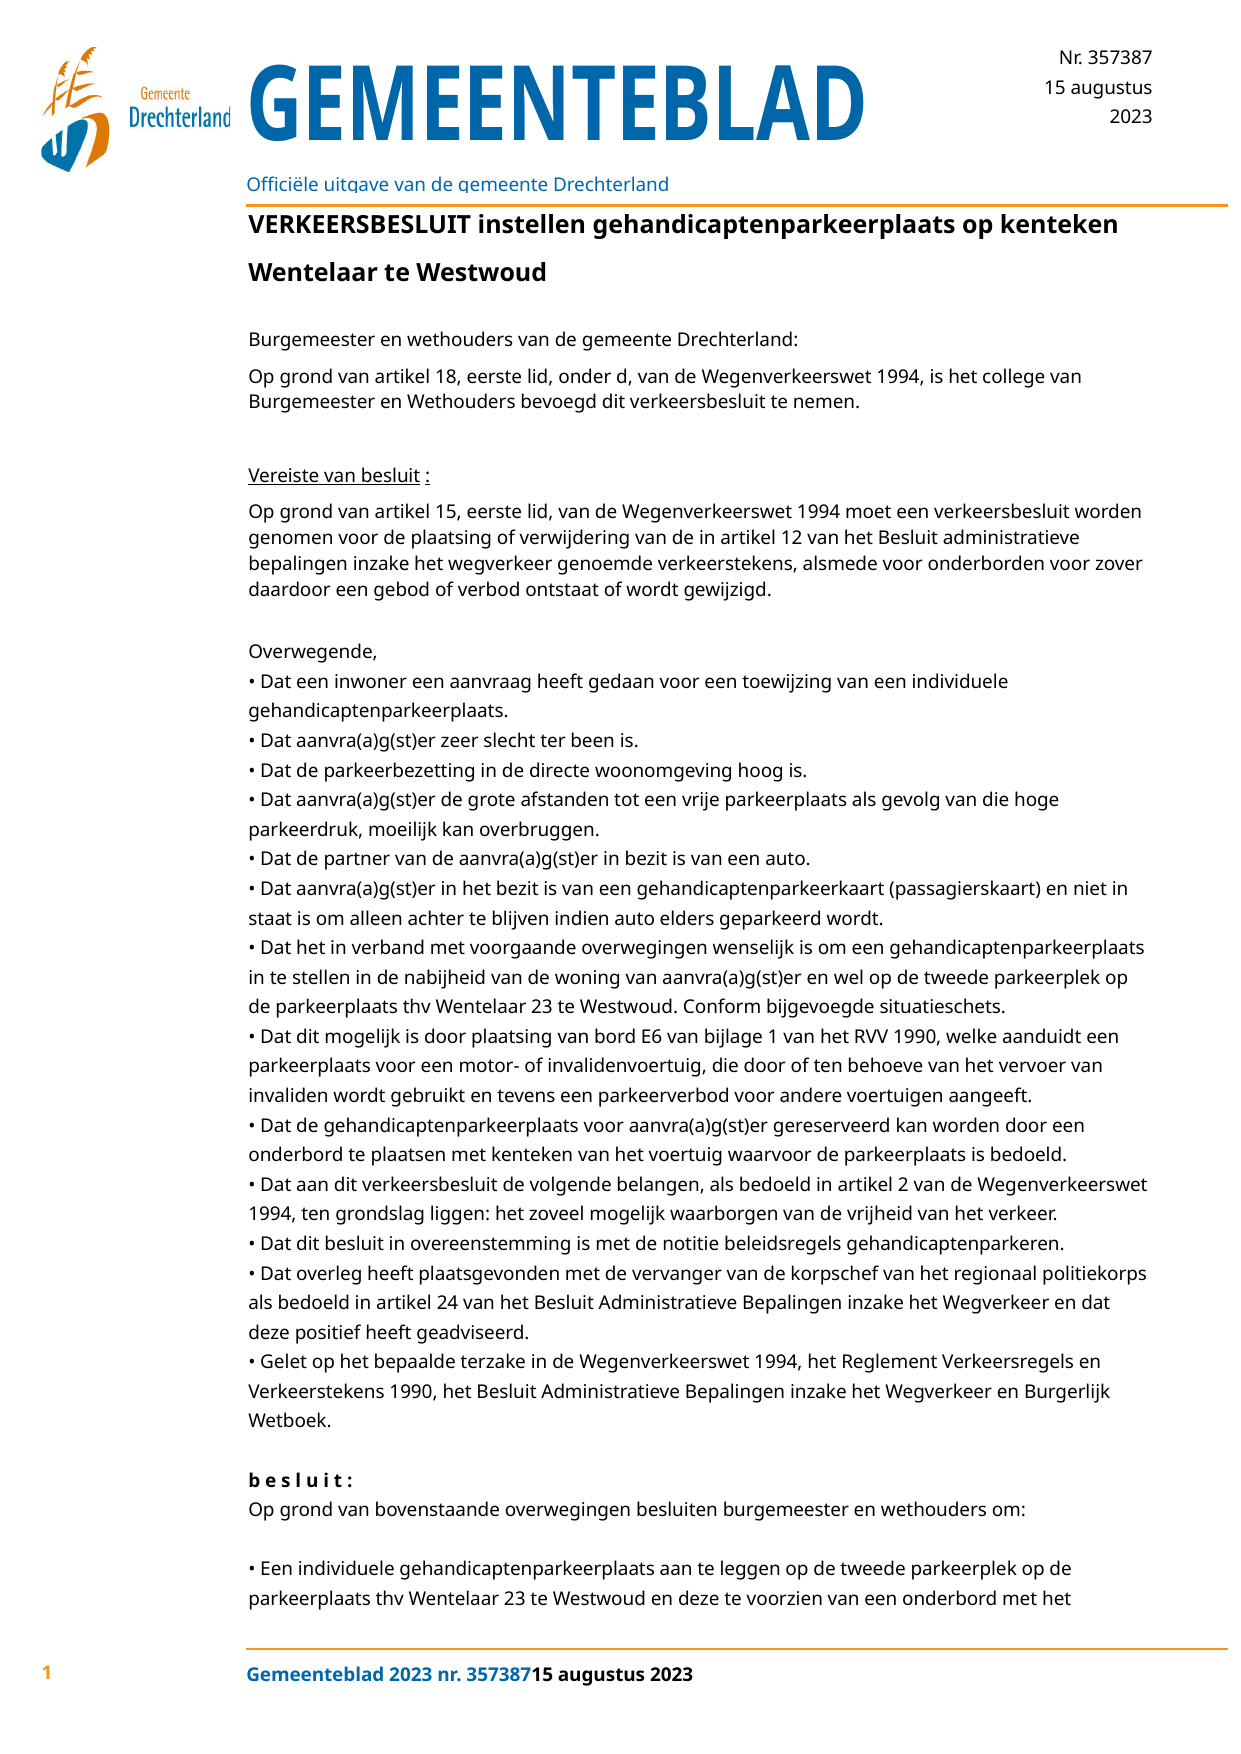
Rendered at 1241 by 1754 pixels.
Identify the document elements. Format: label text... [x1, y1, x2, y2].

text VERKEERSBESLUIT instellen gehandicaptenparkeerplaats op kenteken Wentelaar te Westwoud [248, 207, 1152, 288]
text • Dat dit besluit in overeenstemming is met de notitie beleidsregels gehandicaptenparkeren. [248, 1230, 1152, 1256]
text • Dat aanvra(a)g(st)er de grote afstanden tot een vrije parkeerplaats als gevolg van die hoge parkeerdruk, moeilijk kan overbruggen. [248, 786, 1152, 842]
picture [41, 158, 64, 172]
text • Dat overleg heeft plaatsgevonden met de vervanger van de korpschef van het regionaal politiekorps als bedoeld in artikel 24 van het Besluit Administratieve Bepalingen inzake het Wegverkeer en dat deze positief heeft geadviseerd. [248, 1260, 1152, 1345]
text • Dat aanvra(a)g(st)er zeer slecht ter been is. [248, 727, 1152, 753]
text Burgemeester en wethouders van de gemeente Drechterland: [248, 326, 1152, 352]
text • Dat de partner van de aanvra(a)g(st)er in bezit is van een auto. [248, 846, 1152, 871]
picture [41, 47, 231, 172]
text • Dat de gehandicaptenparkeerplaats voor aanvra(a)g(st)er gereserveerd kan worden door een onderbord te plaatsen met kenteken van het voertuig waarvoor de parkeerplaats is bedoeld. [248, 1112, 1152, 1167]
text • Een individuele gehandicaptenparkeerplaats aan te leggen op de tweede parkeerplek op de parkeerplaats thv Wentelaar 23 te Westwoud en deze te voorzien van een onderbord met het [248, 1556, 1152, 1611]
text b e s l u i t : [248, 1467, 1152, 1493]
text Op grond van artikel 18, eerste lid, onder d, van de Wegenverkeerswet 1994, is het college van Burgemeester en Wethouders bevoegd dit verkeersbesluit te nemen. [248, 363, 1152, 414]
text Op grond van bovenstaande overwegingen besluiten burgemeester en wethouders om: [248, 1496, 1152, 1522]
text • Dat dit mogelijk is door plaatsing van bord E6 van bijlage 1 van het RVV 1990, welke aanduidt een parkeerplaats voor een motor- of invalidenvoertuig, die door of ten behoeve van het vervoer van invaliden wordt gebruikt en tevens een parkeerverbod voor andere voertuigen aangeeft. [248, 1023, 1152, 1108]
text • Dat het in verband met voorgaande overwegingen wenselijk is om een gehandicaptenparkeerplaats in te stellen in de nabijheid van de woning van aanvra(a)g(st)er en wel op de tweede parkeerplek op de parkeerplaats thv Wentelaar 23 te Westwoud. Conform bijgevoegde situatieschets. [248, 934, 1152, 1019]
text Overwegende, [248, 638, 1152, 664]
text Vereiste van besluit : [248, 462, 1152, 488]
picture [226, 115, 231, 124]
text Op grond van artikel 15, eerste lid, van de Wegenverkeerswet 1994 moet een verkeersbesluit worden genomen voor de plaatsing of verwijdering van de in artikel 12 van het Besluit administratieve bepalingen inzake het wegverkeer genoemde verkeerstekens, alsmede voor onderborden voor zover daardoor een gebod of verbod ontstaat of wordt gewijzigd. [248, 499, 1152, 602]
text • Gelet op het bepaalde terzake in de Wegenverkeerswet 1994, het Reglement Verkeersregels en Verkeerstekens 1990, het Besluit Administratieve Bepalingen inzake het Wegverkeer en Burgerlijk Wetboek. [248, 1348, 1152, 1433]
text • Dat aan dit verkeersbesluit de volgende belangen, als bedoeld in artikel 2 van de Wegenverkeerswet 1994, ten grondslag liggen: het zoveel mogelijk waarborgen van de vrijheid van het verkeer. [248, 1171, 1152, 1226]
text • Dat aanvra(a)g(st)er in het bezit is van een gehandicaptenparkeerkaart (passagierskaart) en niet in staat is om alleen achter te blijven indien auto elders geparkeerd wordt. [248, 875, 1152, 931]
text • Dat de parkeerbezetting in de directe woonomgeving hoog is. [248, 757, 1152, 783]
text • Dat een inwoner een aanvraag heeft gedaan voor een toewijzing van een individuele gehandicaptenparkeerplaats. [248, 668, 1152, 723]
